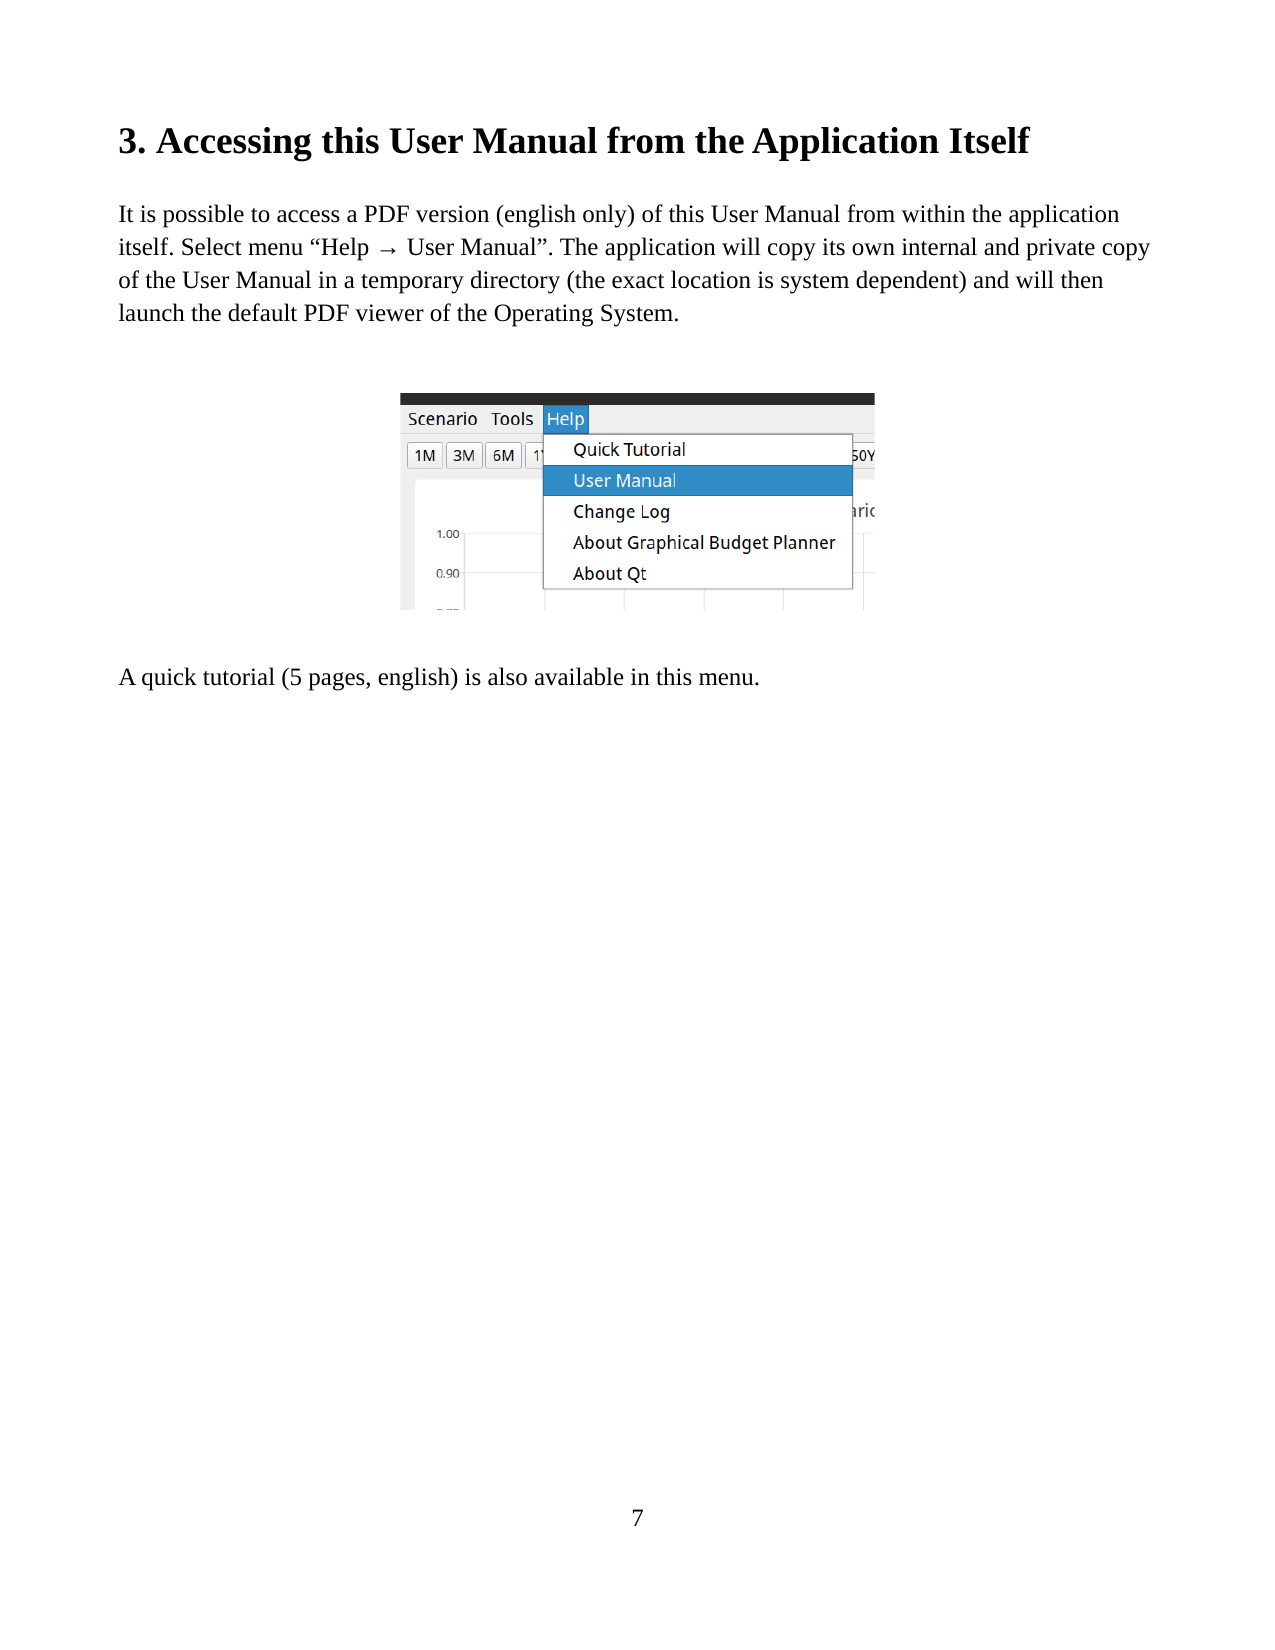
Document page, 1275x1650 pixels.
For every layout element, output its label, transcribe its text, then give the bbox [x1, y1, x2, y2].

picture [400, 393, 875, 610]
text A quick tutorial (5 pages, english) is also available in this menu. [118, 662, 1157, 691]
text It is possible to access a PDF version (english only) of this User Manual from within the application itself. Select menu “Help → User Manual”. The application will copy its own internal and private copy of the User Manual in a temporary directory (the exact location is system dependent) and will then launch the default PDF viewer of the Operating System. [118, 199, 1157, 327]
subtitle Accessing this User Manual from the Application Itself [118, 118, 1157, 161]
